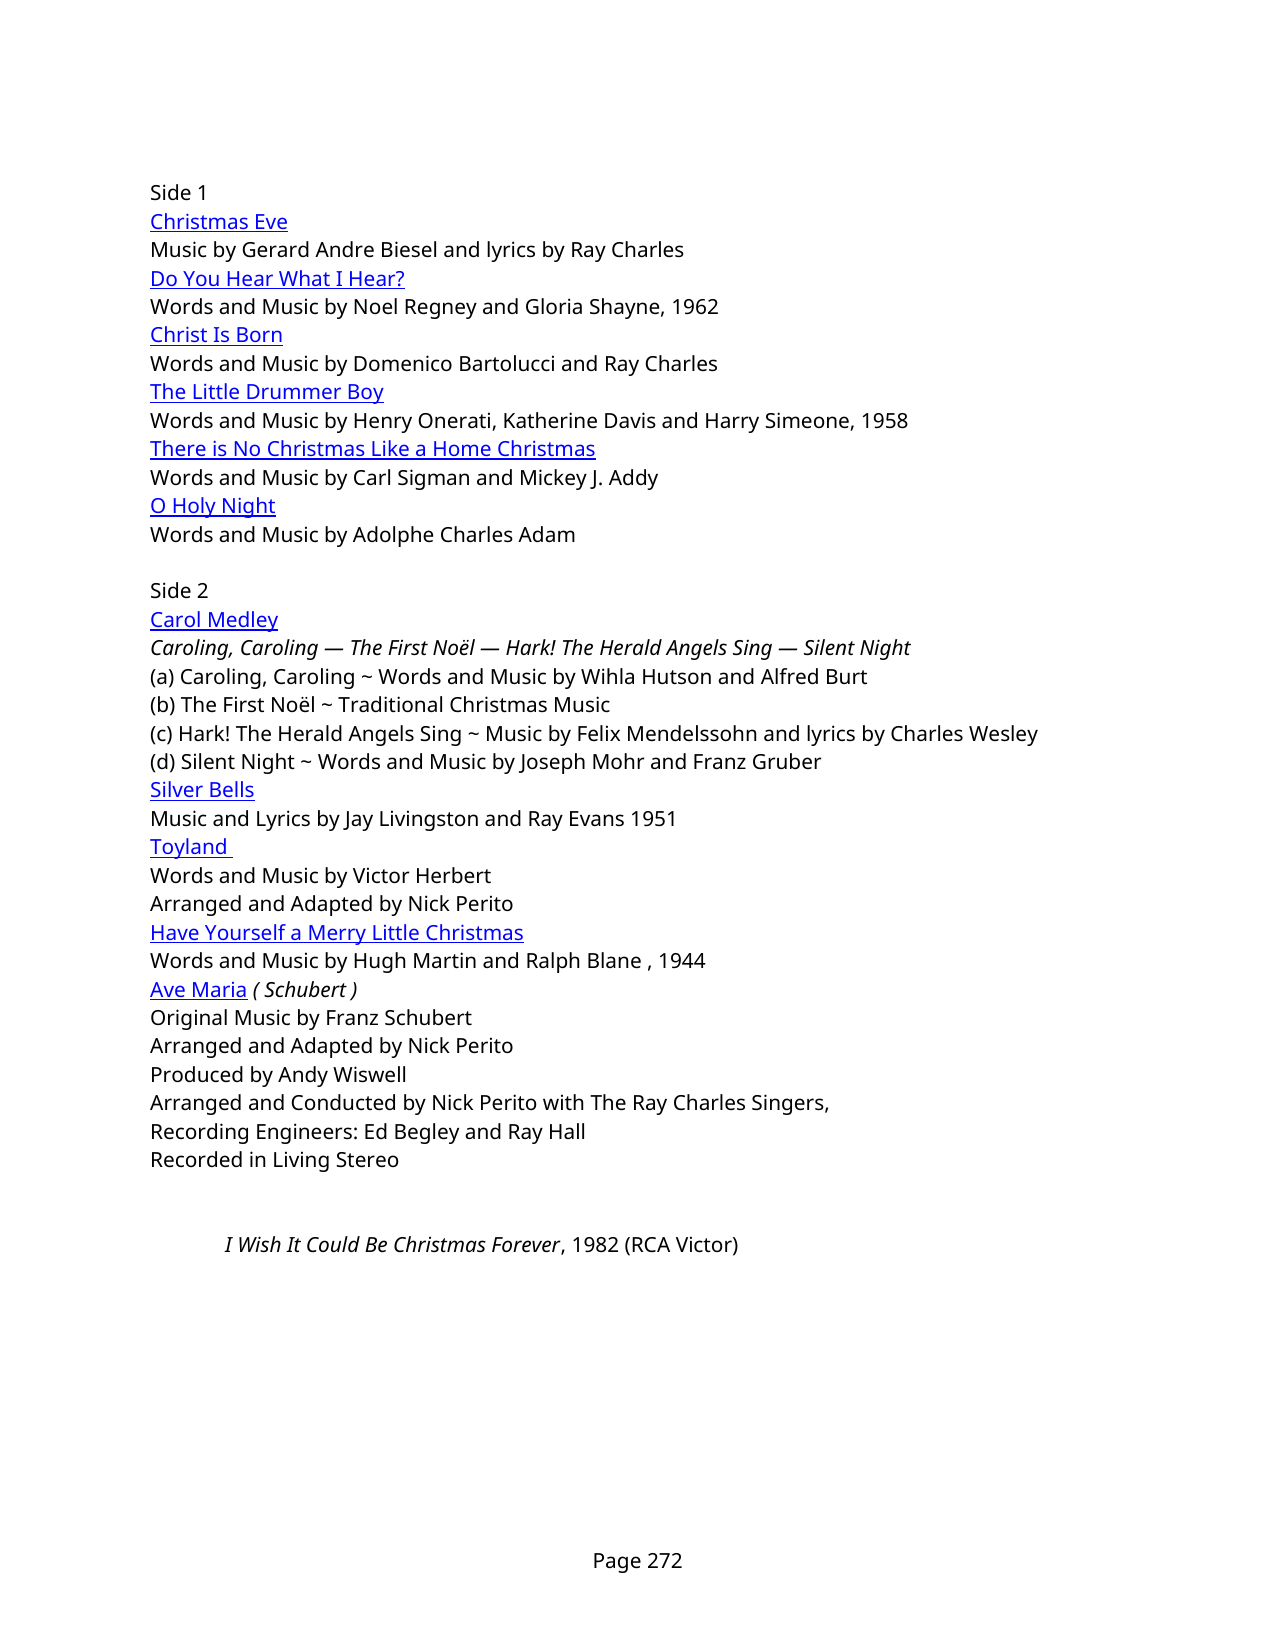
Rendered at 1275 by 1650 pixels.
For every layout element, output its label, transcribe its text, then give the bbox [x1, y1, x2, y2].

list Original Music by Franz Schubert [150, 1003, 1125, 1032]
list Carol Medley [150, 605, 1125, 633]
list Toyland [150, 832, 1125, 861]
list Do You Hear What I Hear? [150, 264, 1125, 292]
list Silver Bells [150, 776, 1125, 804]
list Words and Music by Carl Sigman and Mickey J. Addy [150, 463, 1125, 491]
list Ave Maria ( Schubert ) [150, 975, 1125, 1003]
list Arranged and Adapted by Nick Perito [150, 889, 1125, 918]
text I Wish It Could Be Christmas Forever, 1982 (RCA Victor) [225, 1231, 1125, 1259]
list Arranged and Adapted by Nick Perito [150, 1032, 1125, 1060]
list Christmas Eve [150, 207, 1125, 235]
list Christ Is Born [150, 321, 1125, 349]
list Caroling, Caroling — The First Noël — Hark! The Herald Angels Sing — Silent Night [150, 633, 1125, 662]
list Words and Music by Hugh Martin and Ralph Blane , 1944 [150, 946, 1125, 975]
list Music by Gerard Andre Biesel and lyrics by Ray Charles [150, 235, 1125, 264]
list Produced by Andy Wiswell [150, 1060, 1125, 1088]
text Side 2 [150, 577, 1125, 605]
list Recording Engineers: Ed Begley and Ray Hall [150, 1117, 1125, 1145]
list Have Yourself a Merry Little Christmas [150, 918, 1125, 946]
list (a) Caroling, Caroling ~ Words and Music by Wihla Hutson and Alfred Burt [150, 662, 1125, 690]
list Arranged and Conducted by Nick Perito with The Ray Charles Singers, [150, 1088, 1125, 1117]
list O Holy Night [150, 491, 1125, 520]
list The Little Drummer Boy [150, 377, 1125, 406]
list Recorded in Living Stereo [150, 1145, 1125, 1174]
list Words and Music by Adolphe Charles Adam [150, 520, 1125, 548]
list Words and Music by Victor Herbert [150, 861, 1125, 889]
list Words and Music by Noel Regney and Gloria Shayne, 1962 [150, 292, 1125, 321]
list There is No Christmas Like a Home Christmas [150, 434, 1125, 463]
list (b) The First Noël ~ Traditional Christmas Music [150, 690, 1125, 719]
list Words and Music by Domenico Bartolucci and Ray Charles [150, 349, 1125, 377]
list Music and Lyrics by Jay Livingston and Ray Evans 1951 [150, 804, 1125, 832]
list (c) Hark! The Herald Angels Sing ~ Music by Felix Mendelssohn and lyrics by Charles Wesley [150, 719, 1125, 747]
list (d) Silent Night ~ Words and Music by Joseph Mohr and Franz Gruber [150, 747, 1125, 776]
list Words and Music by Henry Onerati, Katherine Davis and Harry Simeone, 1958 [150, 406, 1125, 434]
text Side 1 [150, 178, 1125, 207]
